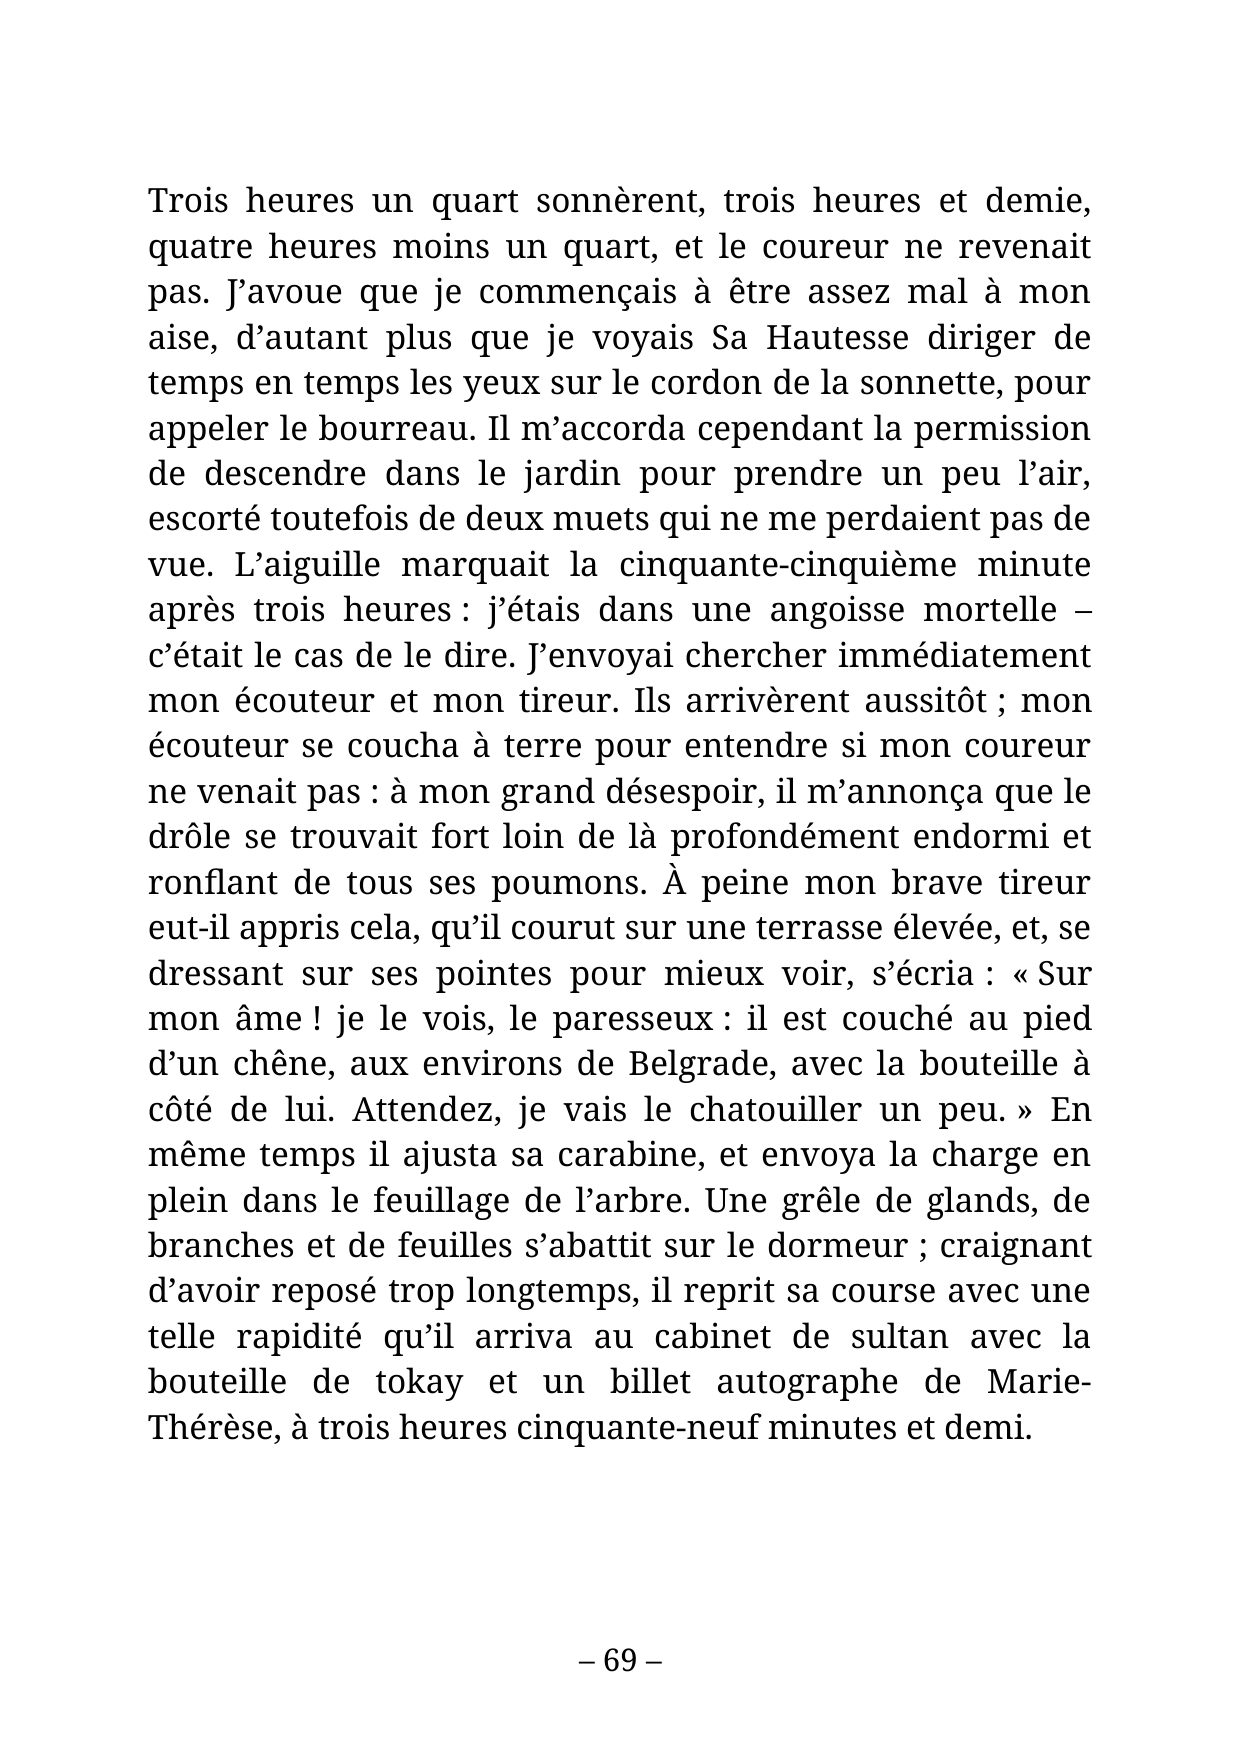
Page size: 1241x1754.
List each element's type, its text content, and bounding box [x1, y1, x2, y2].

text Trois heures un quart sonnèrent, trois heures et demie, quatre heures moins un quart, et le coureur ne revenait pas. J’avoue que je commençais à être assez mal à mon aise, d’autant plus que je voyais Sa Hautesse diriger de temps en temps les yeux sur le cordon de la sonnette, pour appeler le bourreau. Il m’accorda cependant la permission de descendre dans le jardin pour prendre un peu l’air, escorté toutefois de deux muets qui ne me perdaient pas de vue. L’aiguille marquait la cinquante-cinquième minute après trois heures : j’étais dans une angoisse mortelle – c’était le cas de le dire. J’envoyai chercher immédiatement mon écouteur et mon tireur. Ils arrivèrent aussitôt ; mon écouteur se coucha à terre pour entendre si mon coureur ne venait pas : à mon grand désespoir, il m’annonça que le drôle se trouvait fort loin de là profondément endormi et ronflant de tous ses poumons. À peine mon brave tireur eut-il appris cela, qu’il courut sur une terrasse élevée, et, se dressant sur ses pointes pour mieux voir, s’écria : « Sur mon âme ! je le vois, le paresseux : il est couché au pied d’un chêne, aux environs de Belgrade, avec la bouteille à côté de lui. Attendez, je vais le chatouiller un peu. » En même temps il ajusta sa carabine, et envoya la charge en plein dans le feuillage de l’arbre. Une grêle de glands, de branches et de feuilles s’abattit sur le dormeur ; craignant d’avoir reposé trop longtemps, il reprit sa course avec une telle rapidité qu’il arriva au cabinet de sultan avec la bouteille de tokay et un billet autographe de Marie-Thérèse, à trois heures cinquante-neuf minutes et demi. [148, 177, 1092, 1449]
